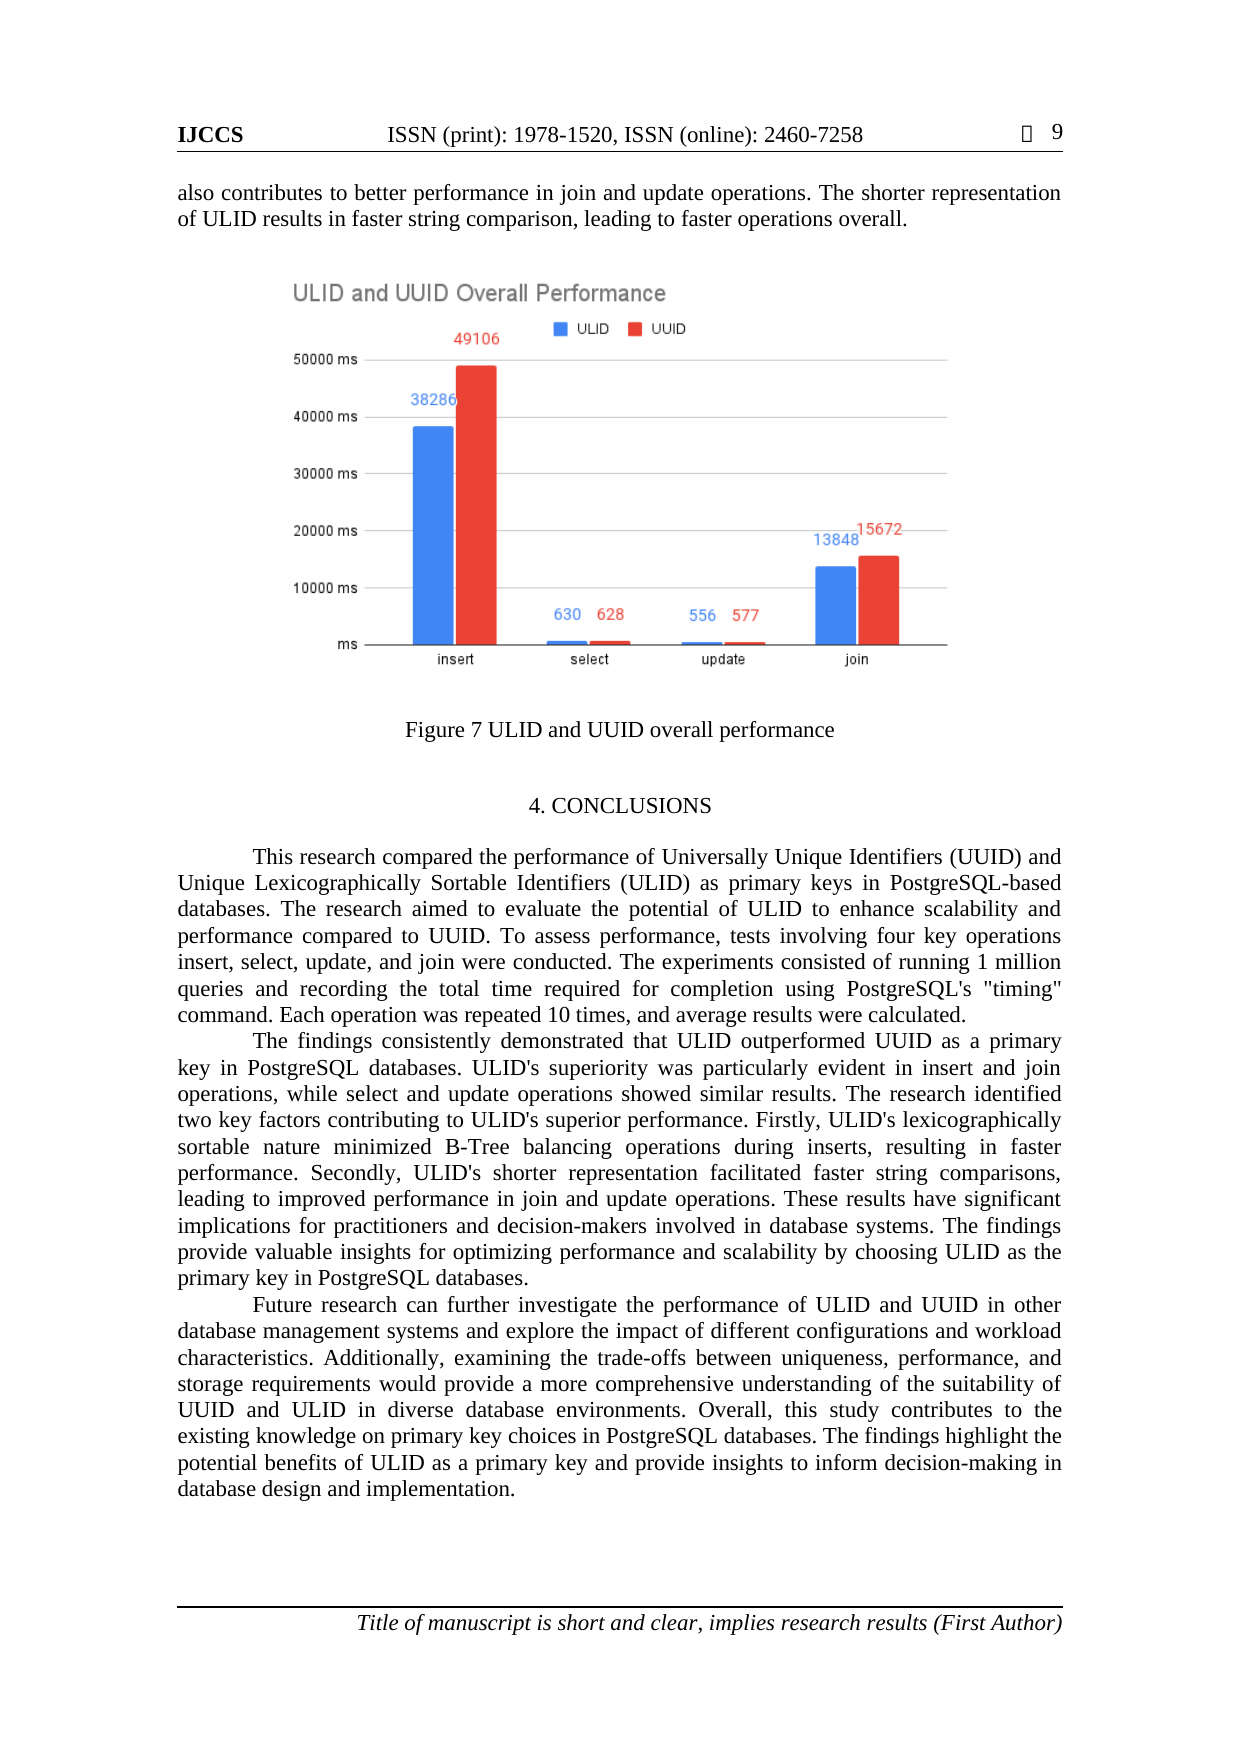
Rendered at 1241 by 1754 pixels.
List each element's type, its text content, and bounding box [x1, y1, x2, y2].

text also contributes to better performance in join and update operations. The shorter representation of ULID results in faster string comparison, leading to faster operations overall. [177, 179, 1063, 232]
text Figure 7 ULID and UUID overall performance [271, 690, 969, 742]
text This research compared the performance of Universally Unique Identifiers (UUID) and Unique Lexicographically Sortable Identifiers (ULID) as primary keys in PostgreSQL-based databases. The research aimed to evaluate the potential of ULID to enhance scalability and performance compared to UUID. To assess performance, tests involving four key operations insert, select, update, and join were conducted. The experiments consisted of running 1 million queries and recording the total time required for completion using PostgreSQL's "timing" command. Each operation was repeated 10 times, and average results were calculated. [177, 819, 1063, 1027]
text The findings consistently demonstrated that ULID outperformed UUID as a primary key in PostgreSQL databases. ULID's superiority was particularly evident in insert and join operations, while select and update operations showed similar results. The research identified two key factors contributing to ULID's superior performance. Firstly, ULID's lexicographically sortable nature minimized B-Tree balancing operations during inserts, resulting in faster performance. Secondly, ULID's shorter representation facilitated faster string comparisons, leading to improved performance in join and update operations. These results have significant implications for practitioners and decision-makers involved in database systems. The findings provide valuable insights for optimizing performance and scalability by choosing ULID as the primary key in PostgreSQL databases. [177, 1027, 1063, 1291]
picture [271, 257, 969, 690]
subtitle 4. CONCLUSIONS [177, 792, 1063, 819]
text Future research can further investigate the performance of ULID and UUID in other database management systems and explore the impact of different configurations and workload characteristics. Additionally, examining the trade-offs between uniqueness, performance, and storage requirements would provide a more comprehensive understanding of the suitability of UUID and ULID in diverse database environments. Overall, this study contributes to the existing knowledge on primary key choices in PostgreSQL databases. The findings highlight the potential benefits of ULID as a primary key and provide insights to inform decision-making in database design and implementation. [177, 1291, 1063, 1502]
